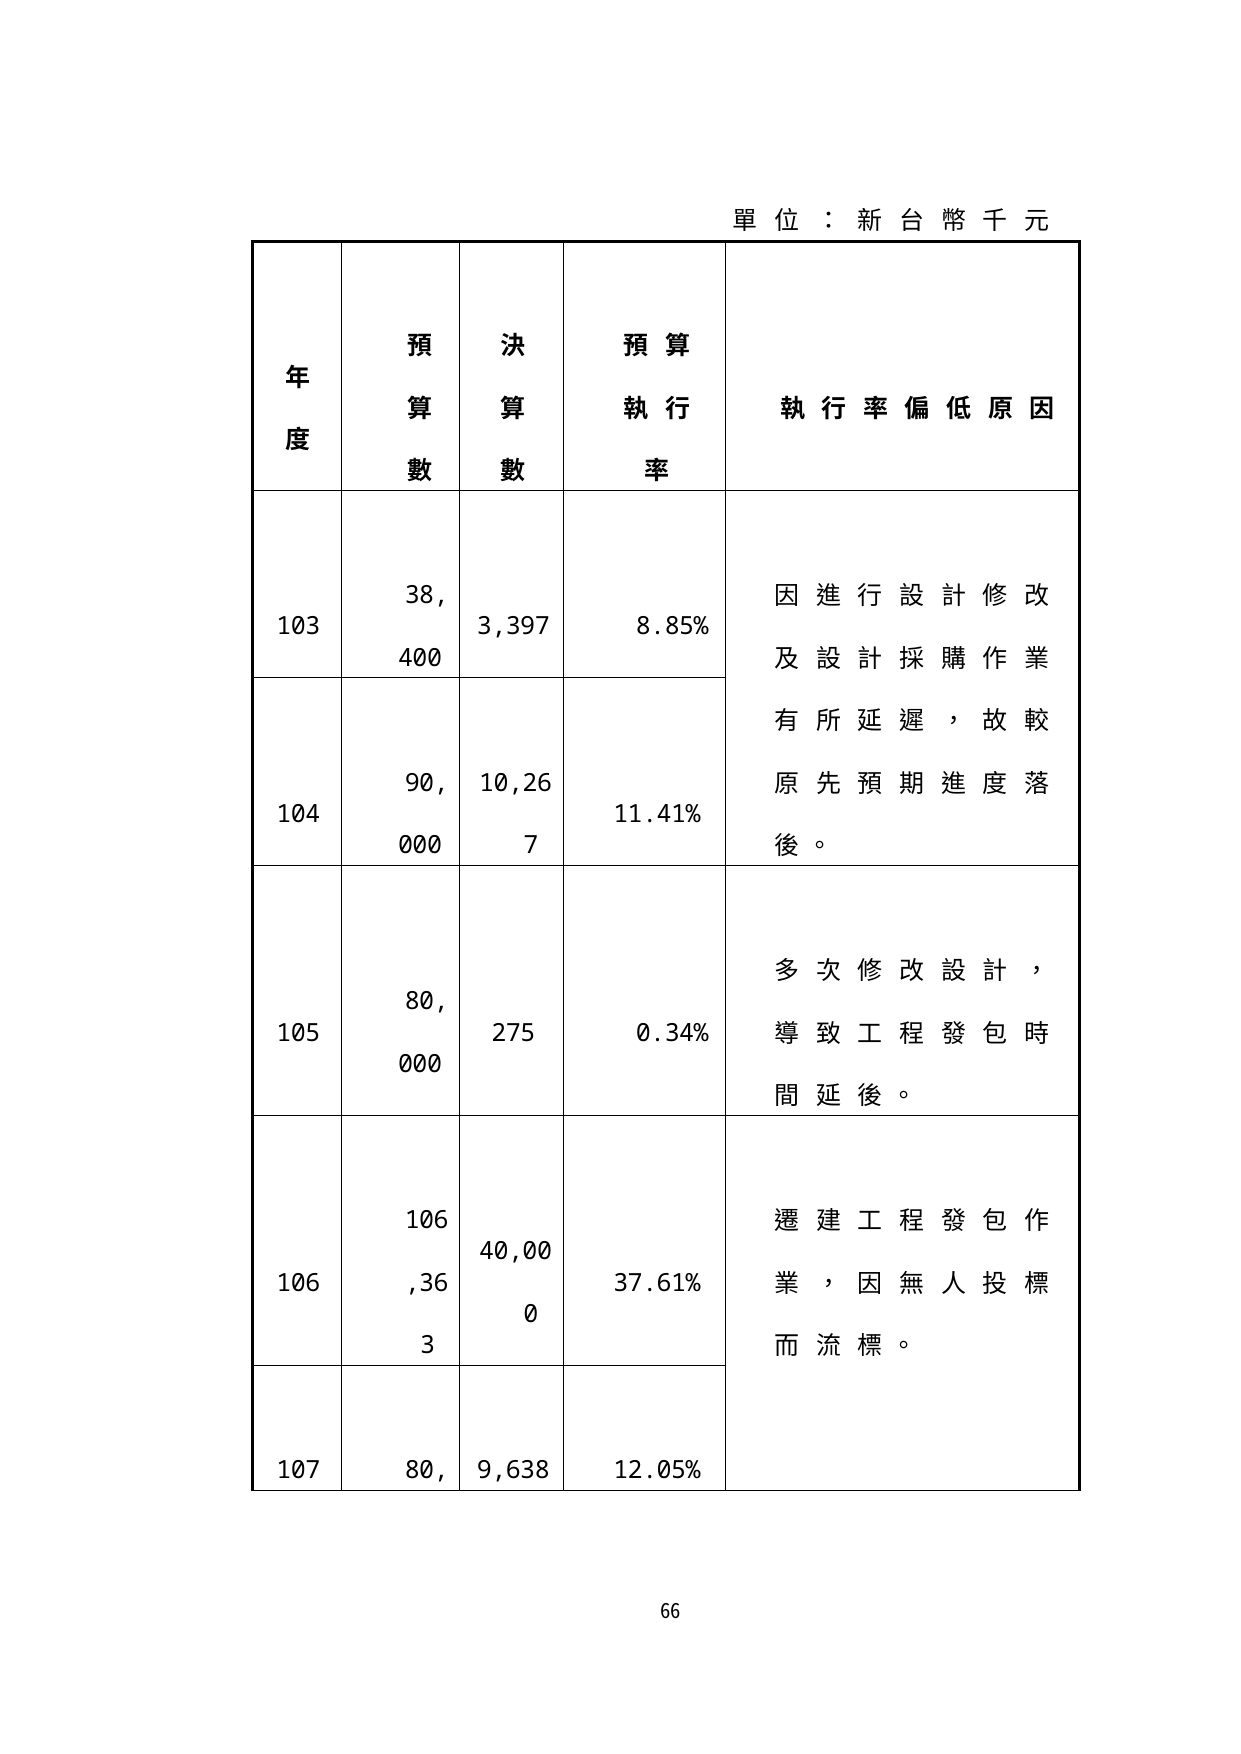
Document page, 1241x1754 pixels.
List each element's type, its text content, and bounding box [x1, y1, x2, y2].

table_cell 107 [254, 1366, 341, 1490]
table_cell 105 [254, 866, 341, 1115]
table_cell 因進行設計修改及設計採購作業有所延遲，故較原先預期進度落後。 [726, 491, 1078, 865]
table_header 預算執行率 [564, 243, 725, 490]
table_cell 多次修改設計，導致工程發包時間延後。 [726, 866, 1078, 1115]
table_cell 3,397 [460, 491, 563, 677]
table_cell 90,000 [342, 678, 459, 865]
table_cell 9,638 [460, 1366, 563, 1490]
table_cell 80,000 [342, 866, 459, 1115]
table_cell 106,363 [342, 1116, 459, 1365]
table_header 決算數 [460, 243, 563, 490]
table_cell 37.61% [564, 1116, 725, 1365]
table_cell 11.41% [564, 678, 725, 865]
table_cell 80, [342, 1366, 459, 1490]
table_cell 10,267 [460, 678, 563, 865]
table_cell 0.34% [564, 866, 725, 1115]
table_header 執行率偏低原因 [726, 243, 1078, 490]
table_cell 遷建工程發包作業，因無人投標而流標。 [726, 1116, 1078, 1490]
table_cell 104 [254, 678, 341, 865]
table_cell 106 [254, 1116, 341, 1365]
table_cell 275 [460, 866, 563, 1115]
table_cell 8.85% [564, 491, 725, 677]
table_cell 38,400 [342, 491, 459, 677]
table_header 預算數 [342, 243, 459, 490]
table_header 年度 [254, 243, 341, 490]
table_cell 12.05% [564, 1366, 725, 1490]
table_cell 103 [254, 491, 341, 677]
table_cell 40,000 [460, 1116, 563, 1365]
text 單位：新台幣千元 [183, 177, 1058, 240]
